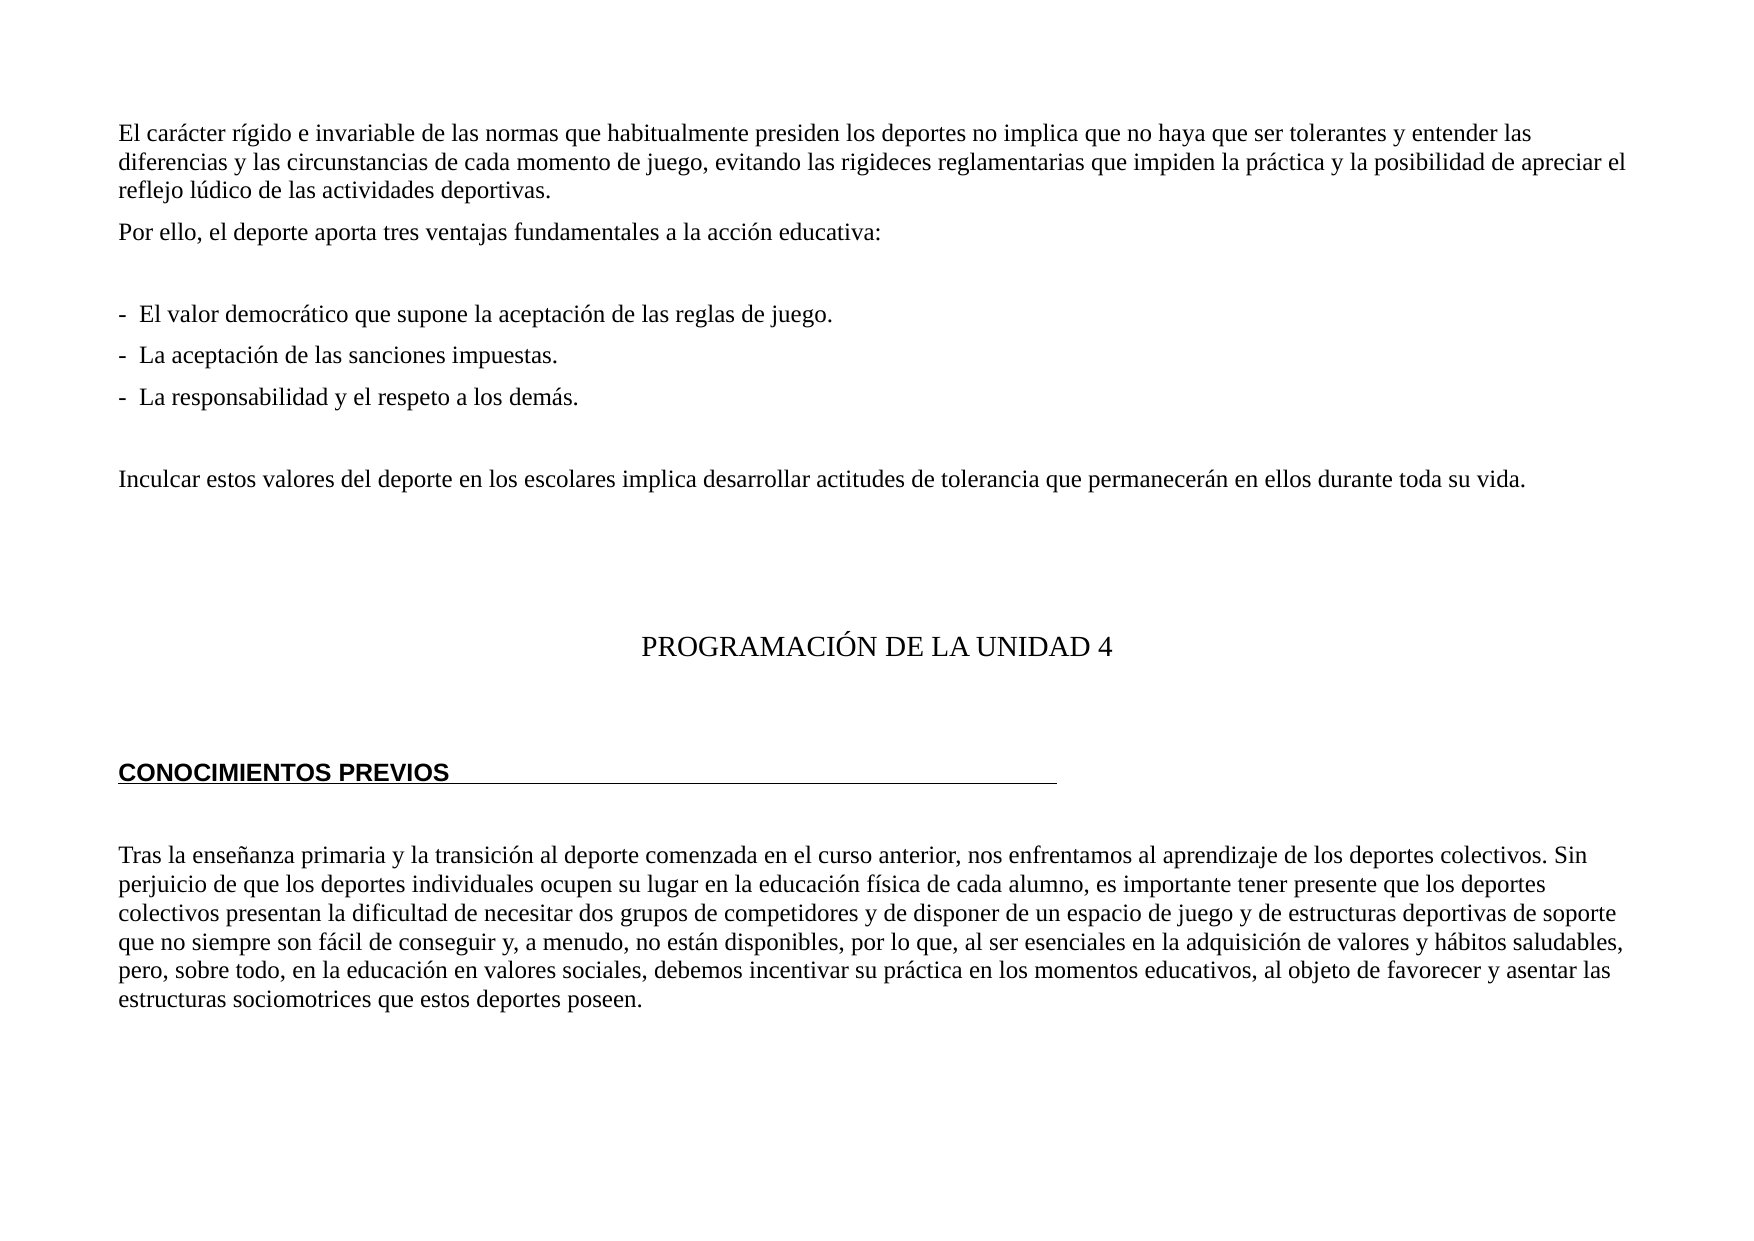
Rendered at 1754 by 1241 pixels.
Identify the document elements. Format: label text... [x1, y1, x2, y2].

text - El valor democrático que supone la aceptación de las reglas de juego. [118, 299, 1636, 328]
text - La responsabilidad y el respeto a los demás. [118, 382, 1636, 411]
text PROGRAMACIÓN DE LA UNIDAD 4 [118, 629, 1636, 663]
text Inculcar estos valores del deporte en los escolares implica desarrollar actitudes de tolerancia que permanecerán en ellos durante toda su vida. [118, 464, 1636, 493]
text Tras la enseñanza primaria y la transición al deporte comenzada en el curso anterior, nos enfrentamos al aprendizaje de los deportes colectivos. Sin perjuicio de que los deportes individuales ocupen su lugar en la educación física de cada alumno, es importante tener presente que los deportes colectivos presentan la dificultad de necesitar dos grupos de competidores y de disponer de un espacio de juego y de estructuras deportivas de soporte que no siempre son fácil de conseguir y, a menudo, no están disponibles, por lo que, al ser esenciales en la adquisición de valores y hábitos saludables, pero, sobre todo, en la educación en valores sociales, debemos incentivar su práctica en los momentos educativos, al objeto de favorecer y asentar las estructuras sociomotrices que estos deportes poseen. [118, 840, 1636, 1013]
text El carácter rígido e invariable de las normas que habitualmente presiden los deportes no implica que no haya que ser tolerantes y entender las diferencias y las circunstancias de cada momento de juego, evitando las rigideces reglamentarias que impiden la práctica y la posibilidad de apreciar el reflejo lúdico de las actividades deportivas. [118, 118, 1636, 204]
text - La aceptación de las sanciones impuestas. [118, 341, 1636, 369]
text CONOCIMIENTOS PREVIOS [118, 758, 1636, 787]
text Por ello, el deporte aporta tres ventajas fundamentales a la acción educativa: [118, 217, 1636, 246]
